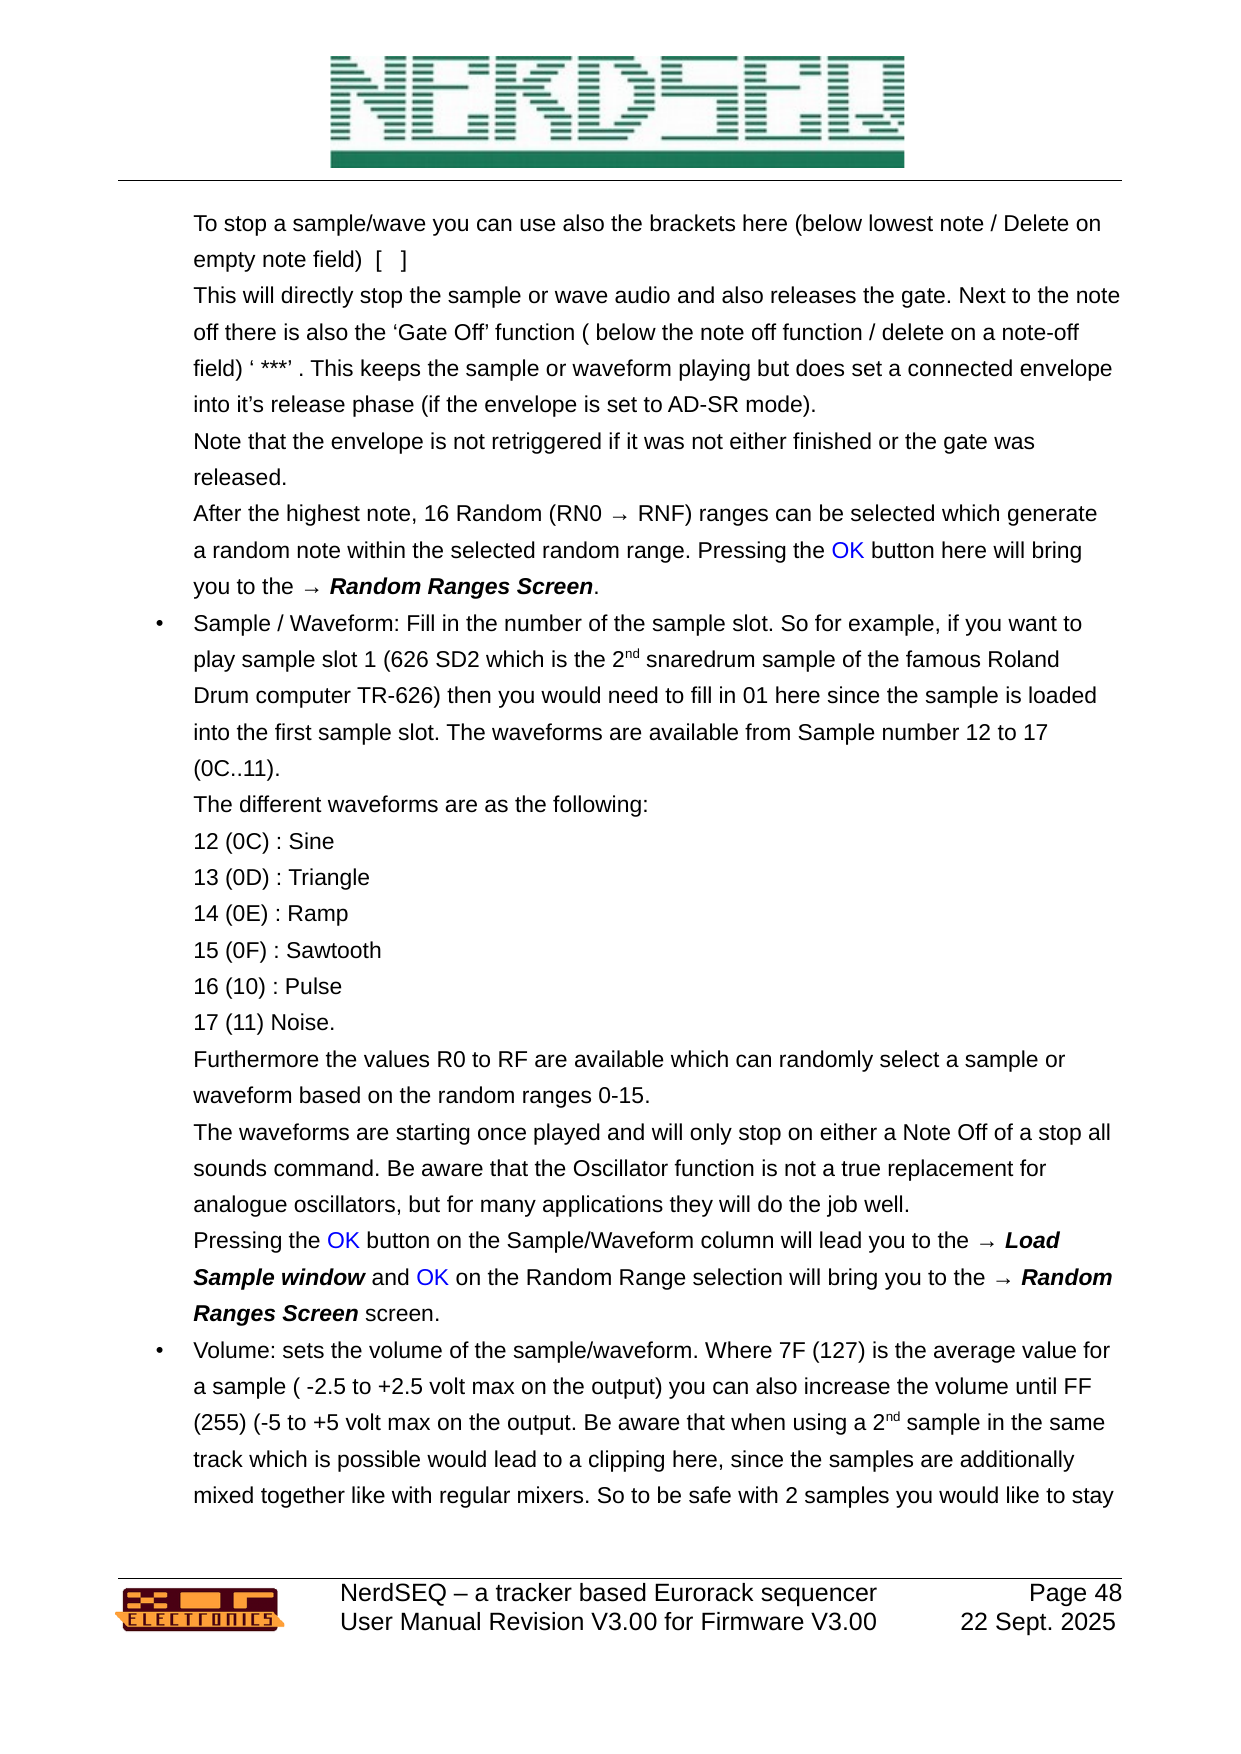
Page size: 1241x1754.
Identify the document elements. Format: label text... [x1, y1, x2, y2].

text Note that the envelope is not retriggered if it was not either finished or the gate was released. [118, 428, 1122, 490]
list 12 (0C) : Sine [156, 828, 1122, 854]
list To stop a sample/wave you can use also the brackets here (below lowest note / Delete on empty note field) [ ] [156, 209, 1122, 272]
list 15 (0F) : Sawtooth [156, 937, 1122, 963]
list 17 (11) Noise. [156, 1009, 1122, 1036]
list The different waveforms are as the following: [156, 791, 1122, 818]
text After the highest note, 16 Random (RN0 → RNF) ranges can be selected which generate a random note within the selected random range. Pressing the OK button here will bring you to the → Random Ranges Screen. [118, 500, 1122, 599]
list 14 (0E) : Ramp [156, 900, 1122, 927]
picture [330, 56, 905, 168]
picture [115, 1584, 285, 1634]
list This will directly stop the sample or wave audio and also releases the gate. Next to the note off there is also the ‘Gate Off’ function ( below the note off function / delete on a note-off field) ‘ ***’ . This keeps the sample or waveform playing but does set a connected envelope into it’s release phase (if the envelope is set to AD-SR mode). [156, 282, 1122, 418]
list Furthermore the values R0 to RF are available which can randomly select a sample or waveform based on the random ranges 0-15. [156, 1046, 1122, 1108]
list 16 (10) : Pulse [156, 973, 1122, 999]
list Sample / Waveform: Fill in the number of the sample slot. So for example, if you want to play sample slot 1 (626 SD2 which is the 2nd snaredrum sample of the famous Roland Drum computer TR-626) then you would need to fill in 01 here since the sample is loaded into the first sample slot. The waveforms are available from Sample number 12 to 17 (0C..11). [156, 609, 1122, 781]
list 13 (0D) : Triangle [156, 864, 1122, 890]
list Volume: sets the volume of the sample/waveform. Where 7F (127) is the average value for a sample ( -2.5 to +2.5 volt max on the output) you can also increase the volume until FF (255) (-5 to +5 volt max on the output. Be aware that when using a 2nd sample in the same track which is possible would lead to a clipping here, since the samples are additionally mixed together like with regular mixers. So to be safe with 2 samples you would like to stay [156, 1337, 1122, 1508]
list The waveforms are starting once played and will only stop on either a Note Off of a stop all sounds command. Be aware that the Oscillator function is not a true replacement for analogue oscillators, but for many applications they will do the job well. Pressing the OK button on the Sample/Waveform column will lead you to the → Load Sample window and OK on the Random Range selection will bring you to the → Random Ranges Screen screen. [156, 1118, 1122, 1327]
